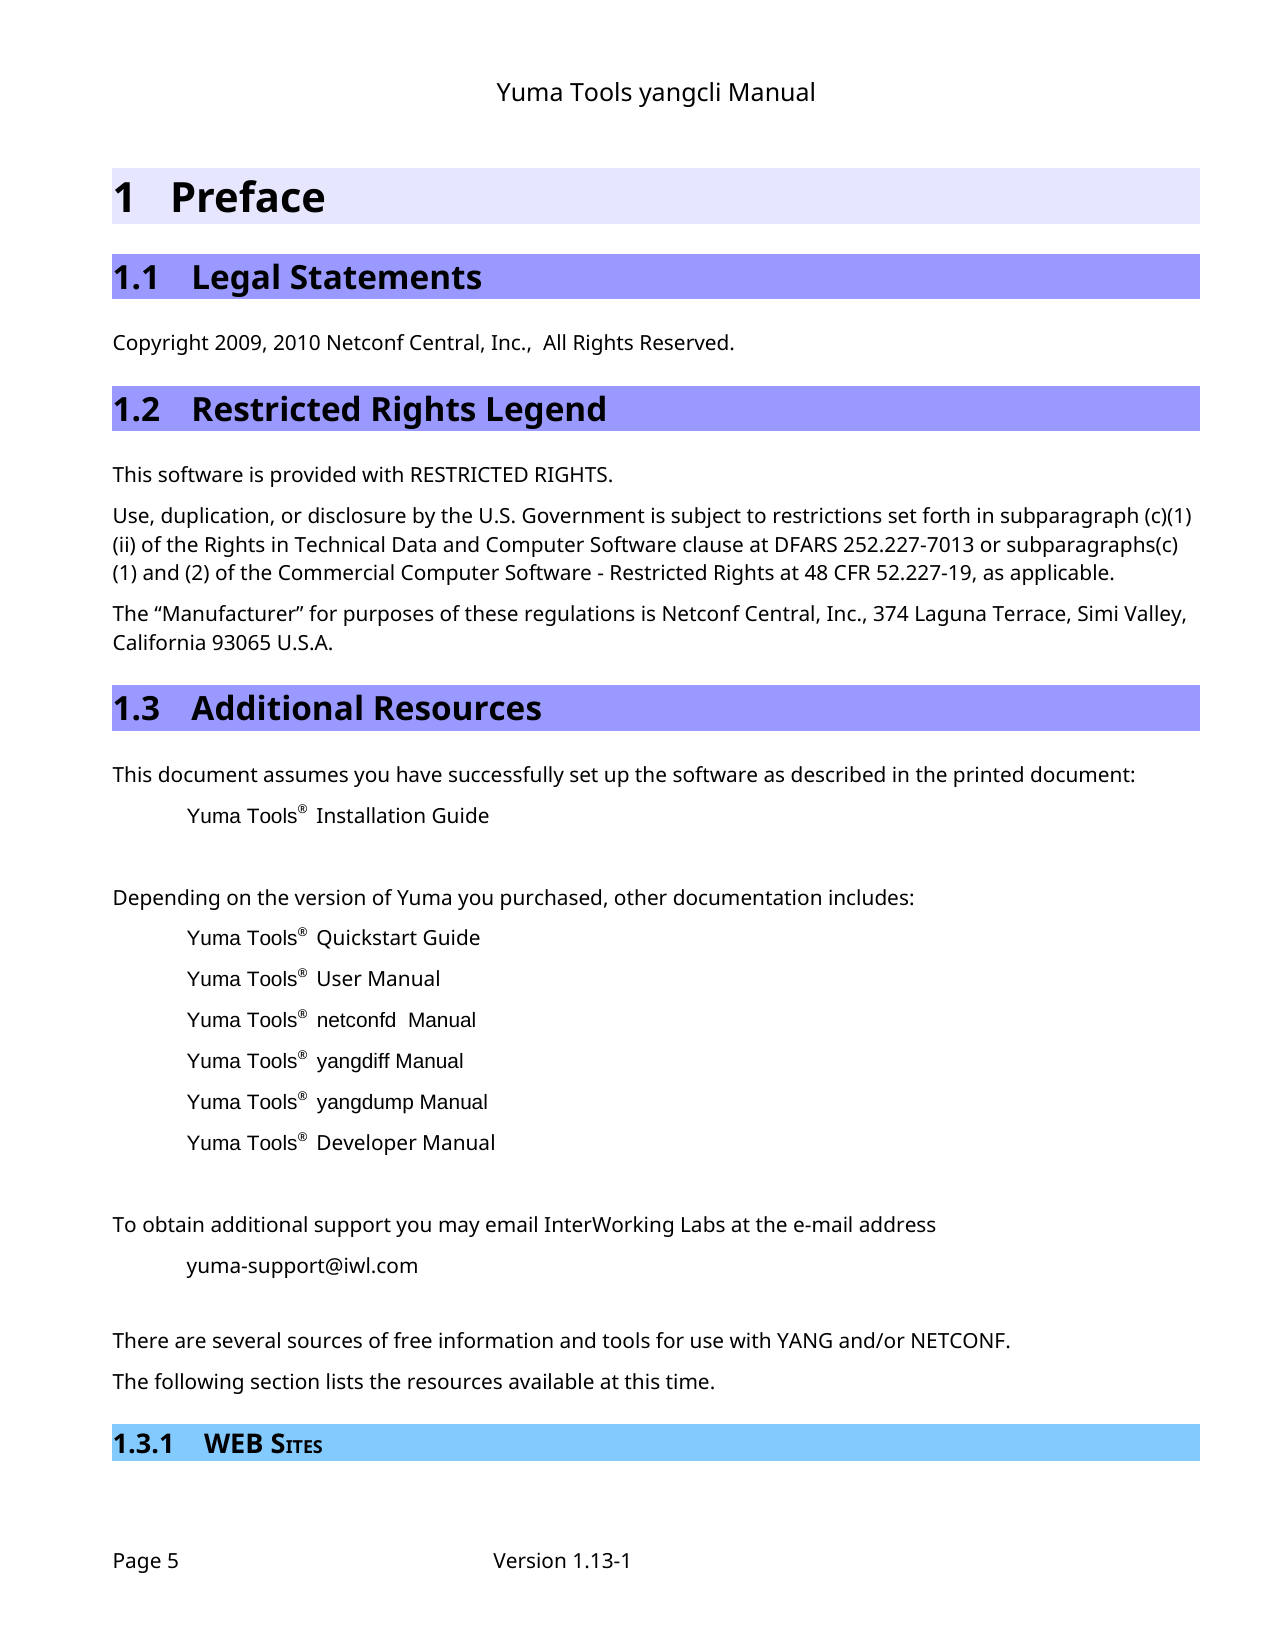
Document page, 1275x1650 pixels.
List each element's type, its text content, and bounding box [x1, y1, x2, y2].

text yuma-support@iwl.com [112, 1251, 1200, 1279]
text Yuma Tools® Quickstart Guide [112, 923, 1200, 952]
subtitle Additional Resources [112, 685, 1200, 731]
subtitle Preface [112, 168, 1200, 224]
text The “Manufacturer” for purposes of these regulations is Netconf Central, Inc., 374 Laguna Terrace, Simi Valley, California 93065 U.S.A. [112, 599, 1200, 656]
text Use, duplication, or disclosure by the U.S. Government is subject to restrictions set forth in subparagraph (c)(1)(ii) of the Rights in Technical Data and Computer Software clause at DFARS 252.227-7013 or subparagraphs(c)(1) and (2) of the Commercial Computer Software - Restricted Rights at 48 CFR 52.227-19, as applicable. [112, 501, 1200, 587]
text The following section lists the resources available at this time. [112, 1367, 1200, 1395]
text Copyright 2009, 2010 Netconf Central, Inc., All Rights Reserved. [112, 328, 1200, 357]
subtitle WEB Sites [112, 1424, 1200, 1461]
subtitle Legal Statements [112, 254, 1200, 299]
text Depending on the version of Yuma you purchased, other documentation includes: [112, 883, 1200, 911]
text Yuma Tools® yangdump Manual [112, 1087, 1200, 1116]
subtitle Restricted Rights Legend [112, 386, 1200, 431]
text This software is provided with RESTRICTED RIGHTS. [112, 460, 1200, 489]
text Yuma Tools® yangdiff Manual [112, 1046, 1200, 1075]
text Yuma Tools® Installation Guide [112, 801, 1200, 829]
text Yuma Tools® User Manual [112, 964, 1200, 993]
text Yuma Tools® Developer Manual [112, 1128, 1200, 1157]
text There are several sources of free information and tools for use with YANG and/or NETCONF. [112, 1326, 1200, 1354]
text To obtain additional support you may email InterWorking Labs at the e-mail address [112, 1210, 1200, 1238]
text Yuma Tools® netconfd Manual [112, 1005, 1200, 1034]
text This document assumes you have successfully set up the software as described in the printed document: [112, 760, 1200, 788]
